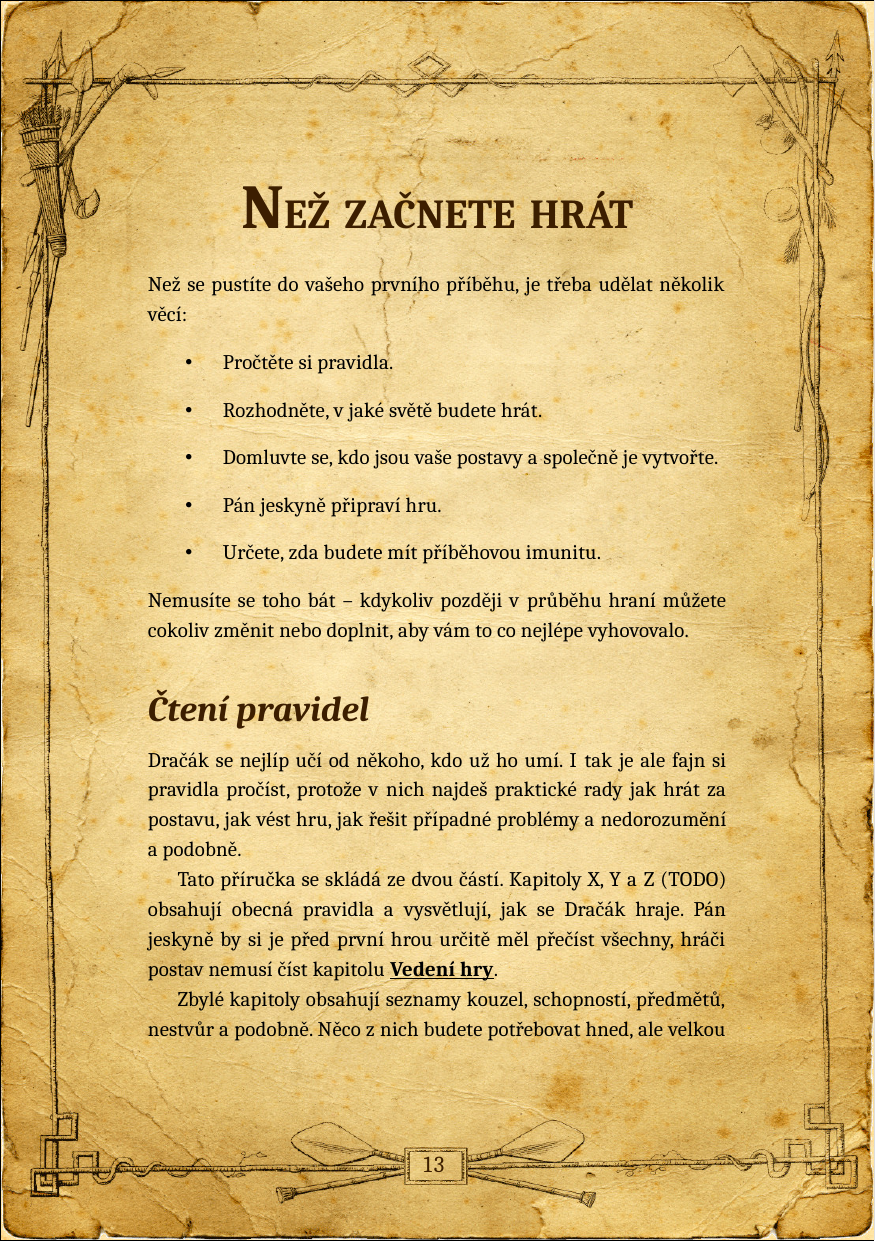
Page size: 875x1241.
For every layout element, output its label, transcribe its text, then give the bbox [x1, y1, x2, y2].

list Rozhodněte, v⁠ jaké světě budete hrát. [185, 398, 726, 422]
list Určete, zda budete mít příběhovou imunitu. [185, 541, 726, 565]
text Nemusíte se toho bát – kdykoliv později v⁠ průběhu hraní můžete cokoliv změnit nebo doplnit, aby vám to co nejlépe vyhovovalo. [148, 589, 726, 642]
list Pán jeskyně připraví hru. [185, 493, 726, 517]
list Pročtěte si pravidla. [185, 351, 726, 374]
text Než se pustíte do vašeho prvního příběhu, je třeba udělat několik věcí: [148, 273, 726, 327]
text Dračák se nejlíp učí od někoho, kdo už ho umí. I⁠ tak je ale fajn si pravidla pročíst, protože v⁠ nich najdeš praktické rady jak hrát za postavu, jak vést hru, jak řešit případné problémy a⁠ nedorozumění a⁠ podobně. Tato příručka se skládá ze dvou částí. Kapitoly X, Y a⁠ Z⁠ (TODO) obsahují obecná pravidla a⁠ vysvětlují, jak se Dračák hraje. Pán jeskyně by si je před první hrou určitě měl přečíst všechny, hráči postav nemusí číst kapitolu Vedení hry. Zbylé kapitoly obsahují seznamy kouzel, schopností, předmětů, nestvůr a⁠ podobně. Něco z⁠ nich budete potřebovat hned, ale velkou [148, 748, 726, 1041]
subtitle Než začnete hrát [148, 172, 726, 244]
subtitle Čtení pravidel [148, 690, 726, 731]
picture [1, 1, 874, 1240]
list Domluvte se, kdo jsou vaše postavy a⁠ společně je vytvořte. [185, 446, 726, 470]
